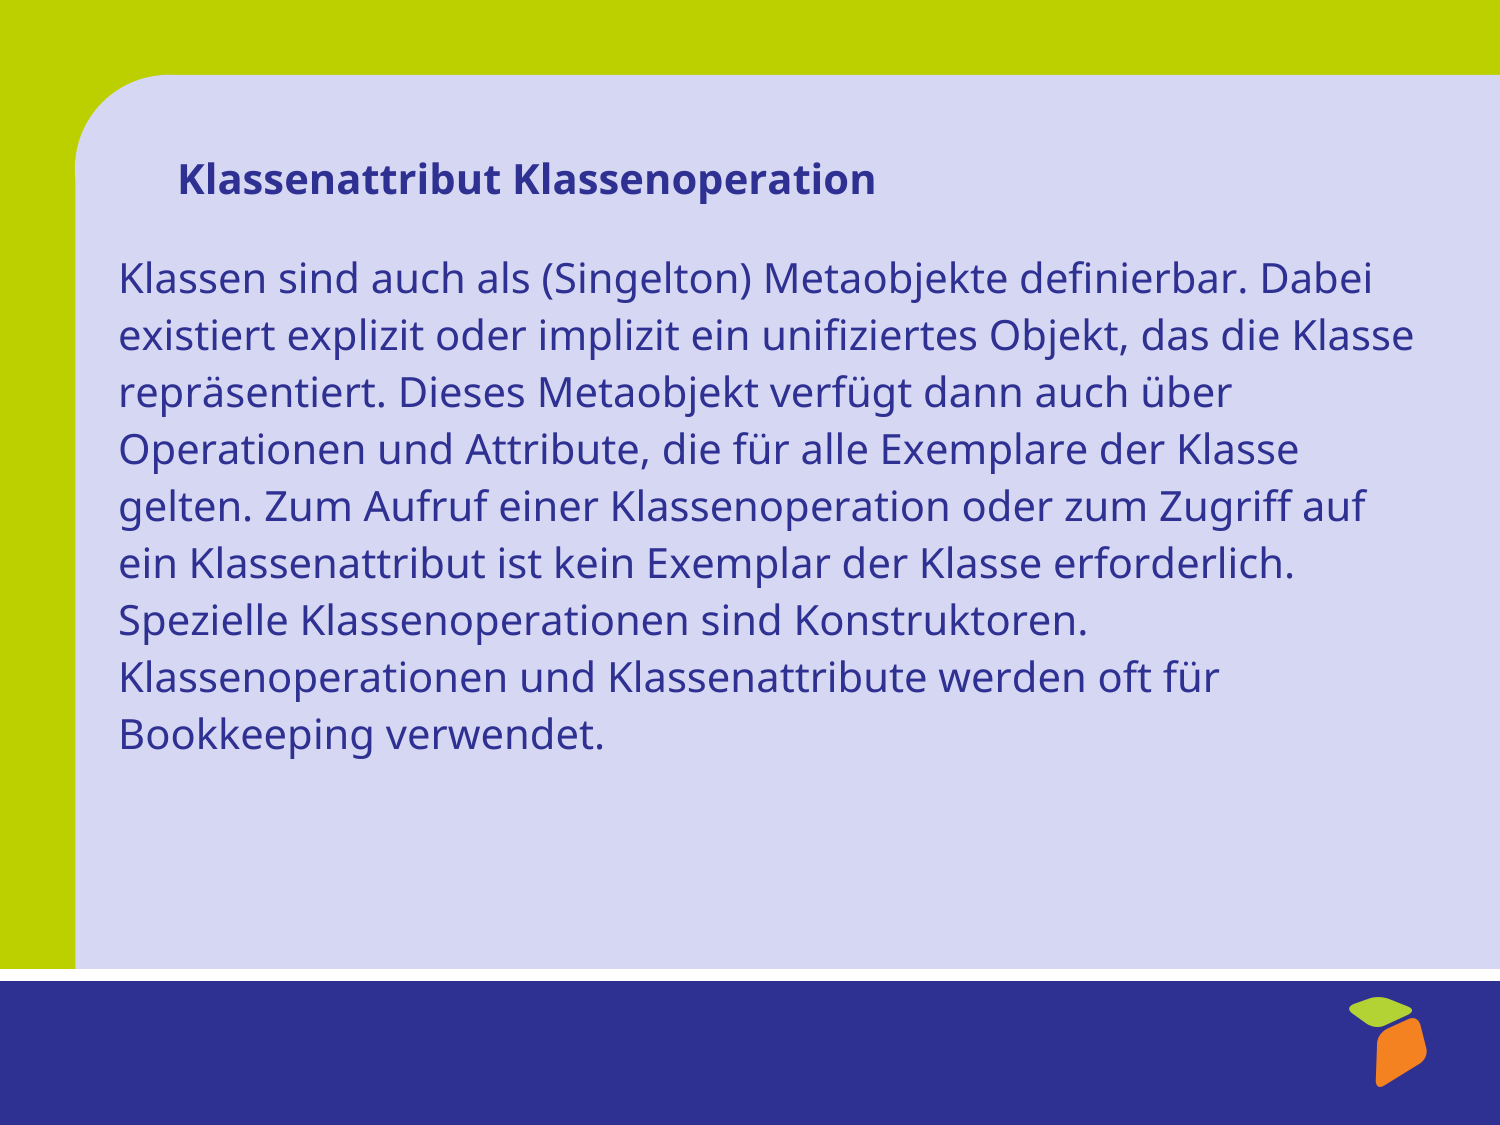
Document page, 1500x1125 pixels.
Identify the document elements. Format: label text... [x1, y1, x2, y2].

list Klassen sind auch als (Singelton) Metaobjekte definierbar. Dabei existiert explizit oder implizit ein unifiziertes Objekt, das die Klasse repräsentiert. Dieses Metaobjekt verfügt dann auch über Operationen und Attribute, die für alle Exemplare der Klasse gelten. Zum Aufruf einer Klassenoperation oder zum Zugriff auf ein Klassenattribut ist kein Exemplar der Klasse erforderlich. Spezielle Klassenoperationen sind Konstruktoren. Klassenoperationen und Klassenattribute werden oft für Bookkeeping verwendet. [118, 248, 1418, 899]
title Klassenattribut Klassenoperation [176, 117, 1125, 238]
picture [0, 981, 1500, 1125]
